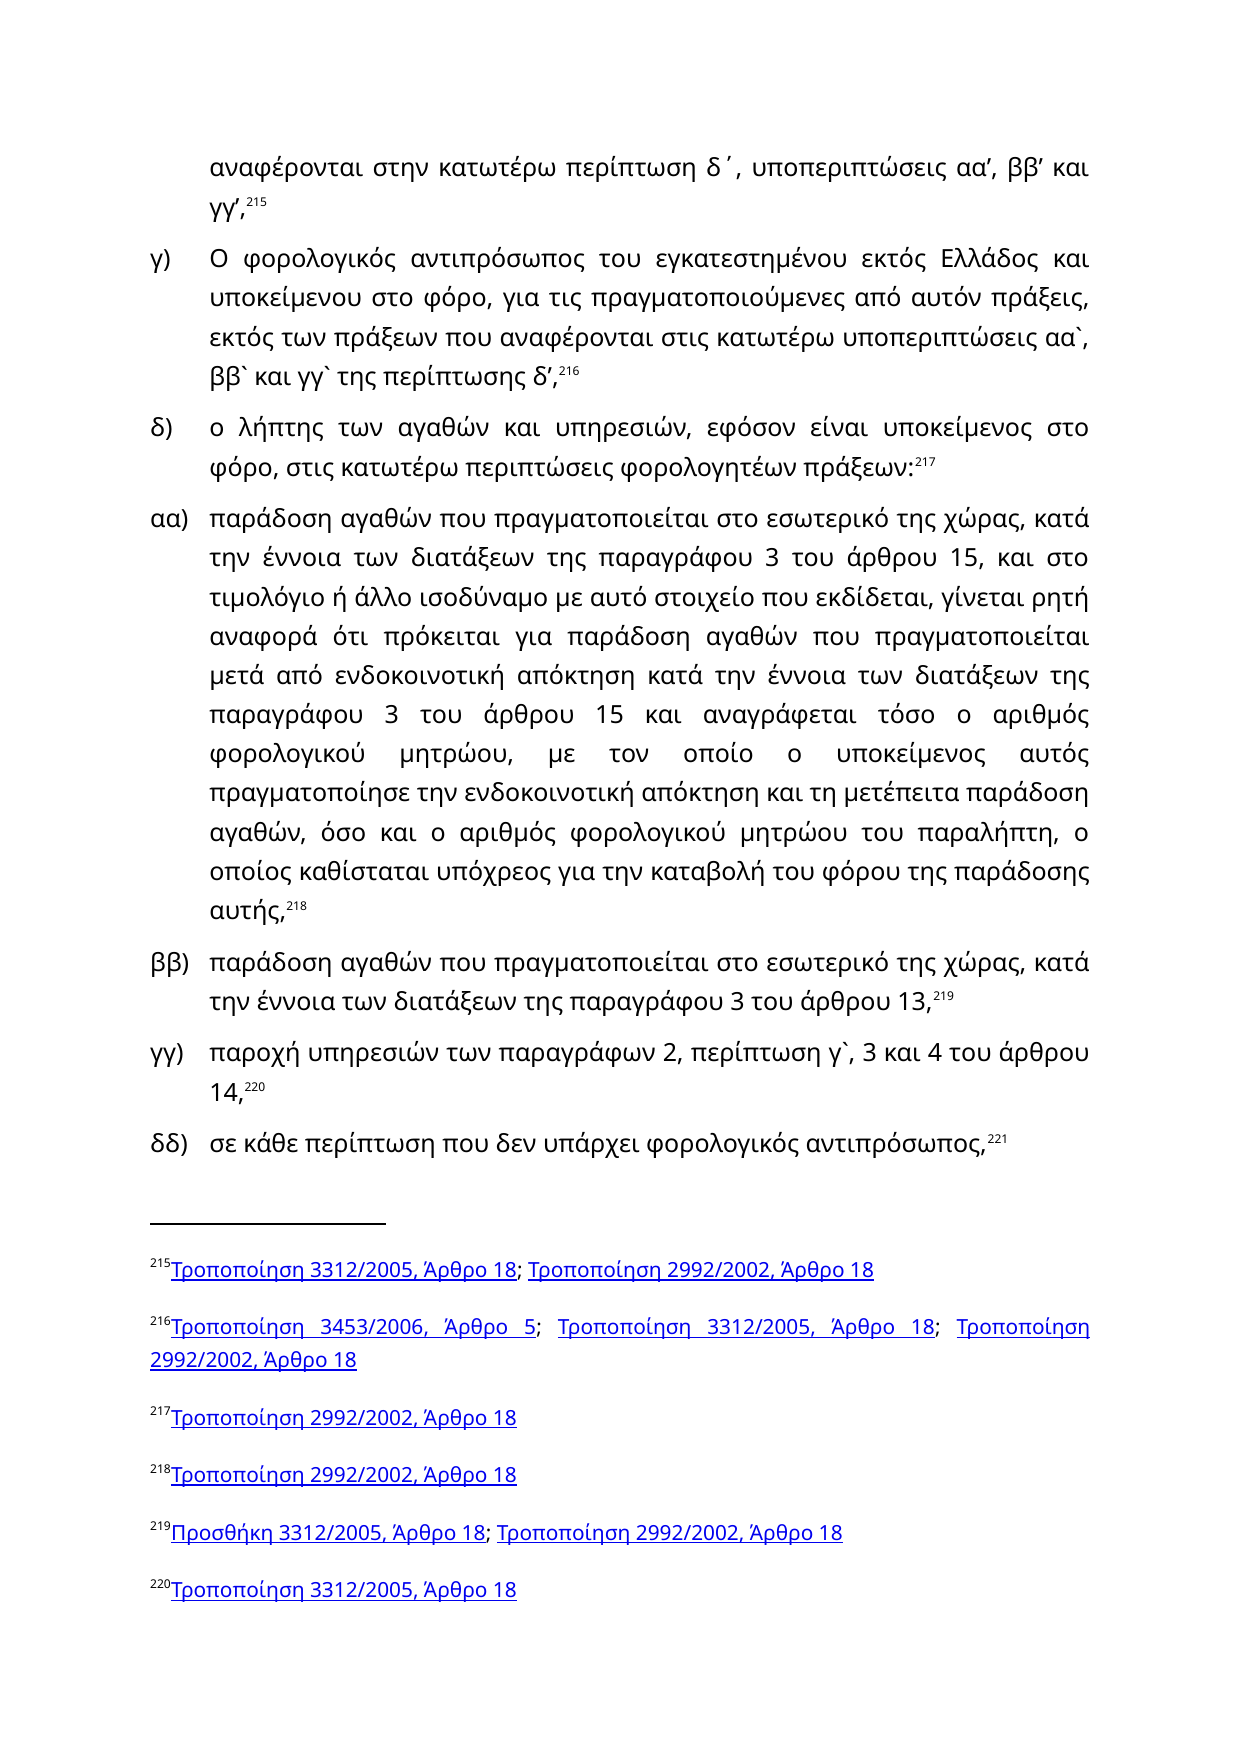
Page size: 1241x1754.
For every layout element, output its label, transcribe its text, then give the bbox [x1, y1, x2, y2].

text Τροποποίηση 3312/2005, Άρθρο 18; Τροποποίηση 2992/2002, Άρθρο 18 [150, 1255, 1090, 1283]
list αναφέρονται στην κατωτέρω περίπτωση δ΄, υποπεριπτώσεις αα’, ββ’ και γγ’, [150, 150, 1090, 223]
list δ) ο λήπτης των αγαθών και υπηρεσιών, εφόσον είναι υποκείμενος στο φόρο, στις κατωτέρω περιπτώσεις φορολογητέων πράξεων: [150, 410, 1090, 483]
list δδ) σε κάθε περίπτωση που δεν υπάρχει φορολογικός αντιπρόσωπος, [150, 1126, 1090, 1160]
text Τροποποίηση 2992/2002, Άρθρο 18 [150, 1460, 1090, 1489]
text Προσθήκη 3312/2005, Άρθρο 18; Τροποποίηση 2992/2002, Άρθρο 18 [150, 1518, 1090, 1546]
list γγ) παροχή υπηρεσιών των παραγράφων 2, περίπτωση γ`, 3 και 4 του άρθρου 14, [150, 1035, 1090, 1108]
list γ) Ο φορολογικός αντιπρόσωπος του εγκατεστημένου εκτός Ελλάδος και υποκείμενου στο φόρο, για τις πραγματοποιούμενες από αυτόν πράξεις, εκτός των πράξεων που αναφέρονται στις κατωτέρω υποπεριπτώσεις αα`, ββ` και γγ` της περίπτωσης δ’, [150, 241, 1090, 392]
list ββ) παράδοση αγαθών που πραγματοποιείται στο εσωτερικό της χώρας, κατά την έννοια των διατάξεων της παραγράφου 3 του άρθρου 13, [150, 944, 1090, 1017]
text Τροποποίηση 3453/2006, Άρθρο 5; Τροποποίηση 3312/2005, Άρθρο 18; Τροποποίηση 2992/2002, Άρθρο 18 [150, 1312, 1090, 1373]
text Τροποποίηση 3312/2005, Άρθρο 18 [150, 1576, 1090, 1604]
list αα) παράδοση αγαθών που πραγματοποιείται στο εσωτερικό της χώρας, κατά την έννοια των διατάξεων της παραγράφου 3 του άρθρου 15, και στο τιμολόγιο ή άλλο ισοδύναμο με αυτό στοιχείο που εκδίδεται, γίνεται ρητή αναφορά ότι πρόκειται για παράδοση αγαθών που πραγματοποιείται μετά από ενδοκοινοτική απόκτηση κατά την έννοια των διατάξεων της παραγράφου 3 του άρθρου 15 και αναγράφεται τόσο ο αριθμός φορολογικού μητρώου, με τον οποίο ο υποκείμενος αυτός πραγματοποίησε την ενδοκοινοτική απόκτηση και τη μετέπειτα παράδοση αγαθών, όσο και ο αριθμός φορολογικού μητρώου του παραλήπτη, ο οποίος καθίσταται υπόχρεος για την καταβολή του φόρου της παράδοσης αυτής, [150, 501, 1090, 927]
text Τροποποίηση 2992/2002, Άρθρο 18 [150, 1403, 1090, 1431]
